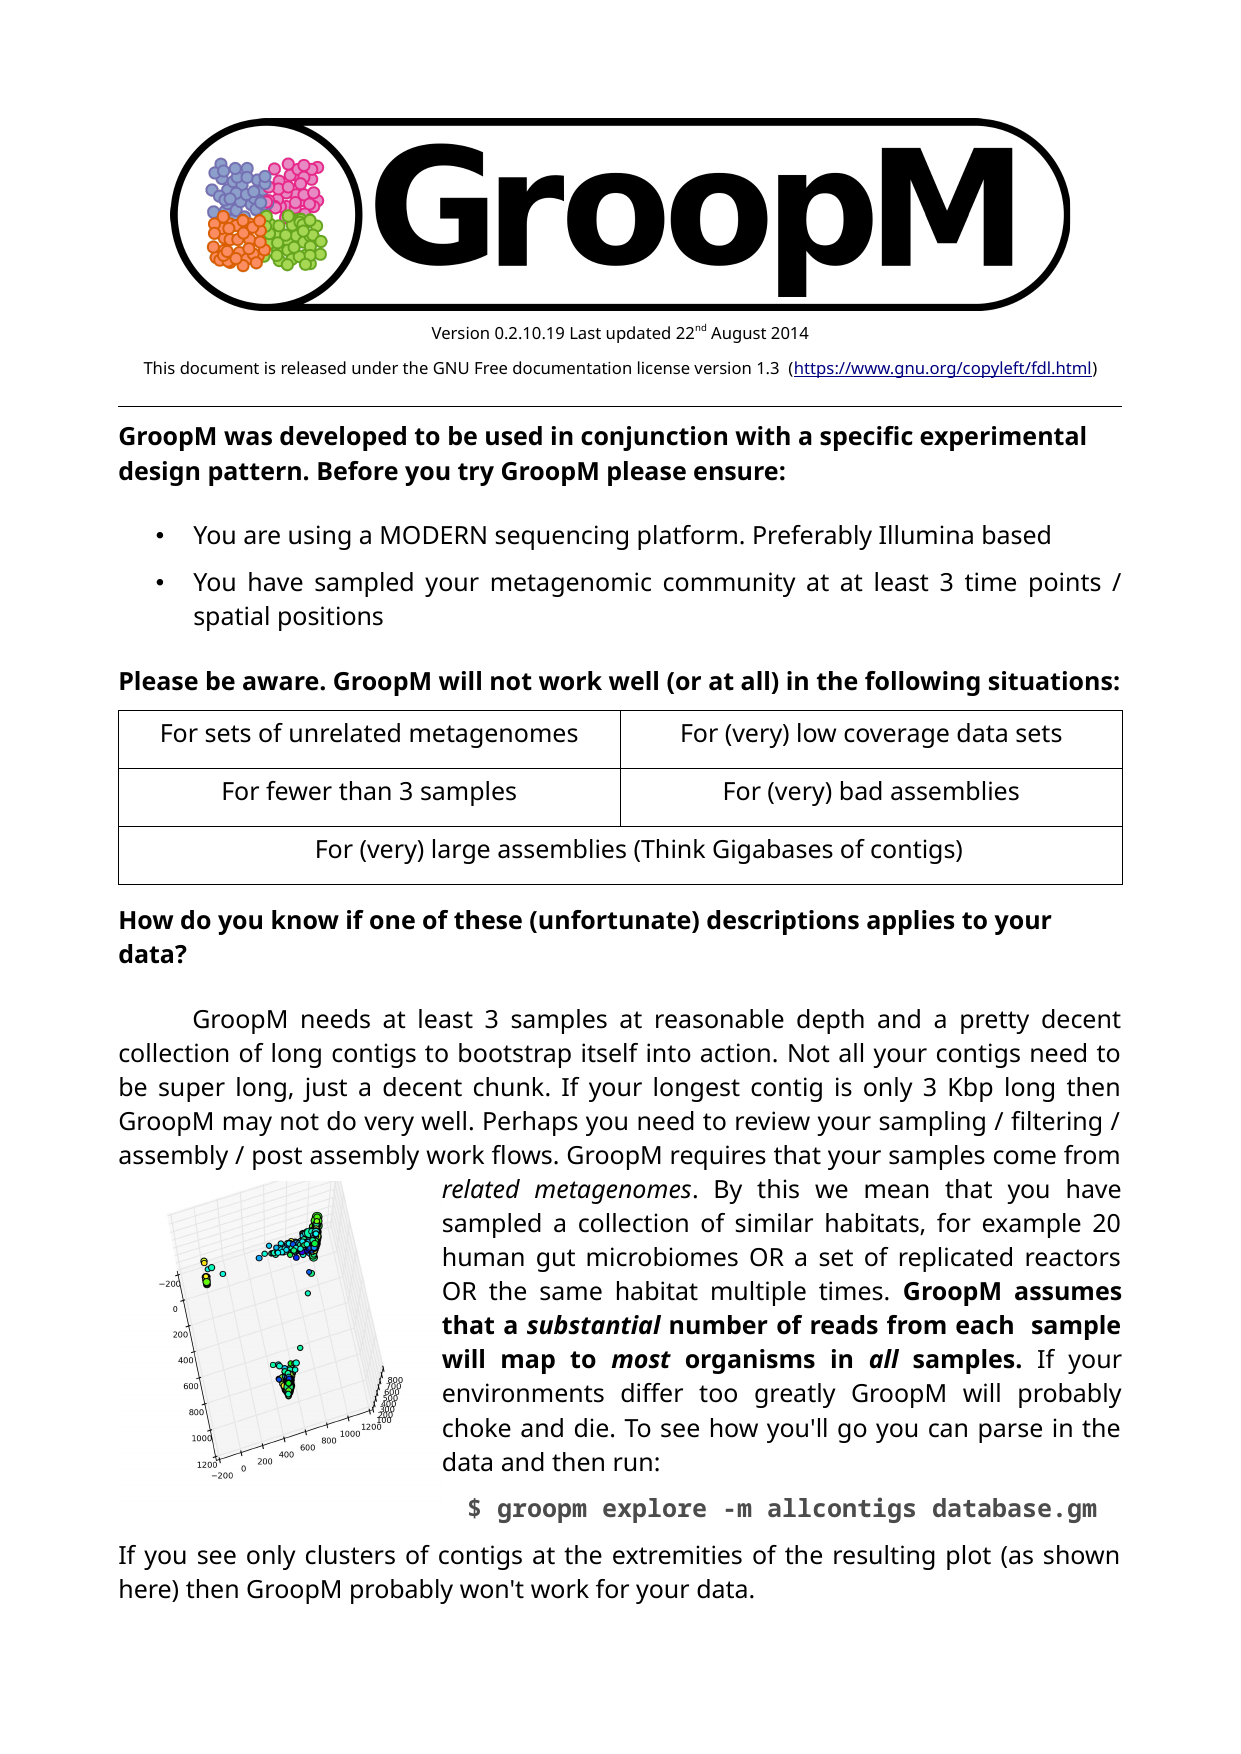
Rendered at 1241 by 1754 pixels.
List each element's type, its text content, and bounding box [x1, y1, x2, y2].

text Please be aware. GroopM will not work well (or at all) in the following situations: [118, 663, 1122, 697]
text This document is released under the GNU Free documentation license version 1.3 (https://www.gnu.org/copyleft/fdl.html) [118, 357, 1122, 379]
text GroopM needs at least 3 samples at reasonable depth and a pretty decent collection of long contigs to bootstrap itself into action. Not all your contigs need to be super long, just a decent chunk. If your longest contig is only 3 Kbp long then GroopM may not do very well. Perhaps you need to review your sampling / filtering / assembly / post assembly work flows. GroopM requires that your samples come from related metagenomes. By this we mean that you have sampled a collection of similar habitats, for example 20 human gut microbiomes OR a set of replicated reactors OR the same habitat multiple times. GroopM assumes that a substantial number of reads from each sample will map to most organisms in all samples. If your environments differ too greatly GroopM will probably choke and die. To see how you'll go you can parse in the data and then run: [118, 1001, 1122, 1478]
text How do you know if one of these (unfortunate) descriptions applies to your data? [118, 903, 1122, 971]
text GroopM was developed to be used in conjunction with a specific experimental design pattern. Before you try GroopM please ensure: [118, 419, 1122, 487]
text $ groopm explore -m allcontigs database.gm [118, 1491, 1122, 1525]
table_header For (very) low coverage data sets [621, 711, 1122, 768]
list You are using a MODERN sequencing platform. Preferably Illumina based [156, 518, 1122, 552]
table_cell For (very) bad assemblies [621, 769, 1122, 826]
table_cell For (very) large assemblies (Think Gigabases of contigs) [119, 827, 1122, 884]
list You have sampled your metagenomic community at at least 3 time points / spatial positions [156, 564, 1122, 633]
text If you see only clusters of contigs at the extremities of the resulting plot (as shown here) then GroopM probably won't work for your data. [118, 1537, 1122, 1606]
table_header For sets of unrelated metagenomes [119, 711, 620, 768]
text Version 0.2.10.19 Last updated 22nd August 2014 [118, 322, 1122, 344]
table_cell For fewer than 3 samples [119, 769, 620, 826]
picture [170, 118, 1071, 311]
picture [118, 1181, 442, 1507]
